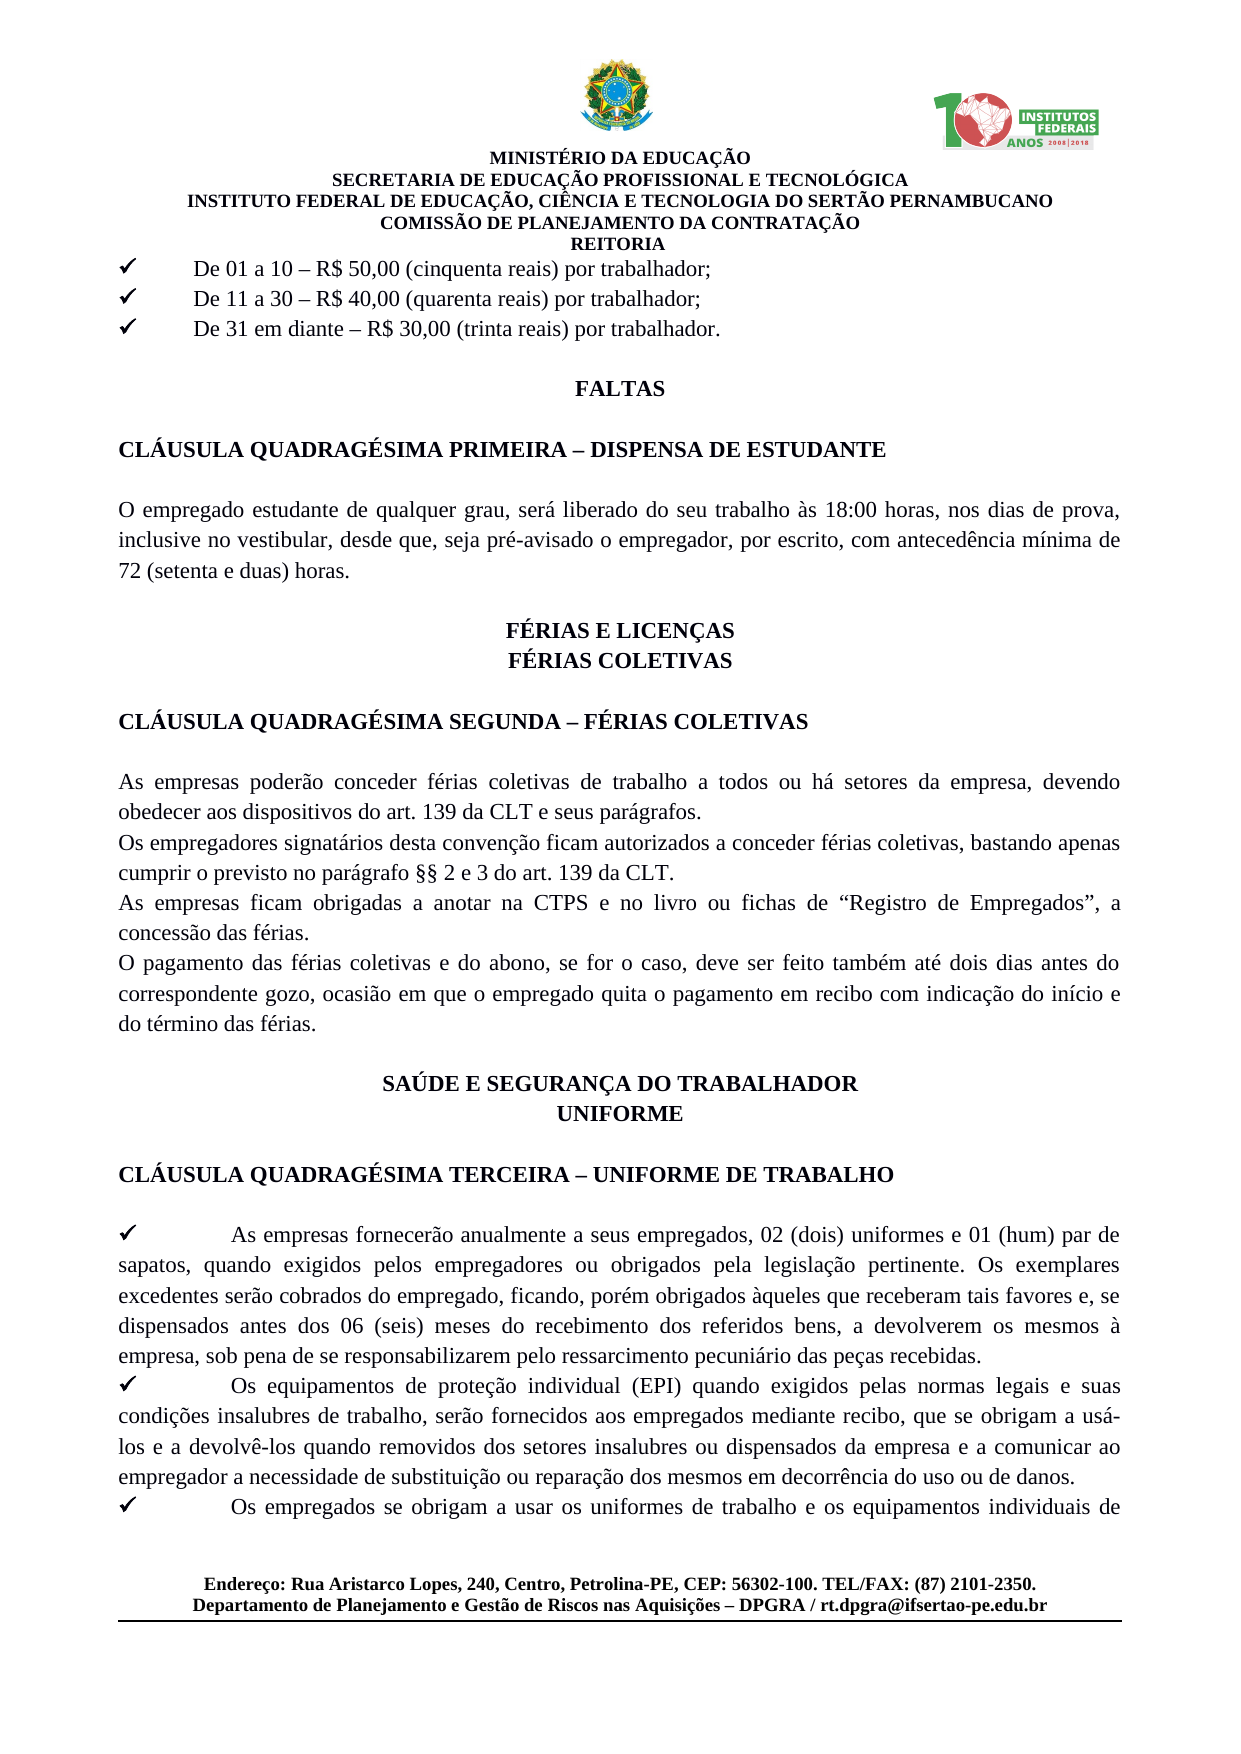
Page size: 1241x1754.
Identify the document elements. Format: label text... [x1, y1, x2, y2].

text UNIFORME [118, 1101, 1122, 1127]
text As empresas poderão conceder férias coletivas de trabalho a todos ou há setores da empresa, devendo obedecer aos dispositivos do art. 139 da CLT e seus parágrafos. [118, 768, 1122, 825]
text CLÁUSULA QUADRAGÉSIMA SEGUNDA – FÉRIAS COLETIVAS [118, 708, 1122, 734]
text CLÁUSULA QUADRAGÉSIMA TERCEIRA – UNIFORME DE TRABALHO [118, 1161, 1122, 1187]
text Os empregadores signatários desta convenção ficam autorizados a conceder férias coletivas, bastando apenas cumprir o previsto no parágrafo §§ 2 e 3 do art. 139 da CLT. [118, 829, 1122, 885]
text FÉRIAS COLETIVAS [118, 647, 1122, 674]
list De 31 em diante – R$ 30,00 (trinta reais) por trabalhador. [118, 315, 1122, 341]
list As empresas fornecerão anualmente a seus empregados, 02 (dois) uniformes e 01 (hum) par de sapatos, quando exigidos pelos empregadores ou obrigados pela legislação pertinente. Os exemplares excedentes serão cobrados do empregado, ficando, porém obrigados àqueles que receberam tais favores e, se dispensados antes dos 06 (seis) meses do recebimento dos referidos bens, a devolverem os mesmos à empresa, sob pena de se responsabilizarem pelo ressarcimento pecuniário das peças recebidas. [118, 1221, 1122, 1368]
text O empregado estudante de qualquer grau, será liberado do seu trabalho às 18:00 horas, nos dias de prova, inclusive no vestibular, desde que, seja pré-avisado o empregador, por escrito, com antecedência mínima de 72 (setenta e duas) horas. [118, 496, 1122, 583]
text As empresas ficam obrigadas a anotar na CTPS e no livro ou fichas de “Registro de Empregados”, a concessão das férias. [118, 889, 1122, 946]
text FALTAS [118, 376, 1122, 402]
list Os empregados se obrigam a usar os uniformes de trabalho e os equipamentos individuais de [118, 1493, 1122, 1519]
picture [579, 58, 654, 132]
list Os equipamentos de proteção individual (EPI) quando exigidos pelas normas legais e suas condições insalubres de trabalho, serão fornecidos aos empregados mediante recibo, que se obrigam a usá-los e a devolvê-los quando removidos dos setores insalubres ou dispensados da empresa e a comunicar ao empregador a necessidade de substituição ou reparação dos mesmos em decorrência do uso ou de danos. [118, 1372, 1122, 1489]
text SAÚDE E SEGURANÇA DO TRABALHADOR [118, 1070, 1122, 1097]
text FÉRIAS E LICENÇAS [118, 617, 1122, 643]
text O pagamento das férias coletivas e do abono, se for o caso, deve ser feito também até dois dias antes do correspondente gozo, ocasião em que o empregado quita o pagamento em recibo com indicação do início e do término das férias. [118, 949, 1122, 1036]
text CLÁUSULA QUADRAGÉSIMA PRIMEIRA – DISPENSA DE ESTUDANTE [118, 436, 1122, 462]
list De 11 a 30 – R$ 40,00 (quarenta reais) por trabalhador; [118, 285, 1122, 311]
picture [933, 93, 1099, 150]
list De 01 a 10 – R$ 50,00 (cinquenta reais) por trabalhador; [118, 255, 1122, 281]
